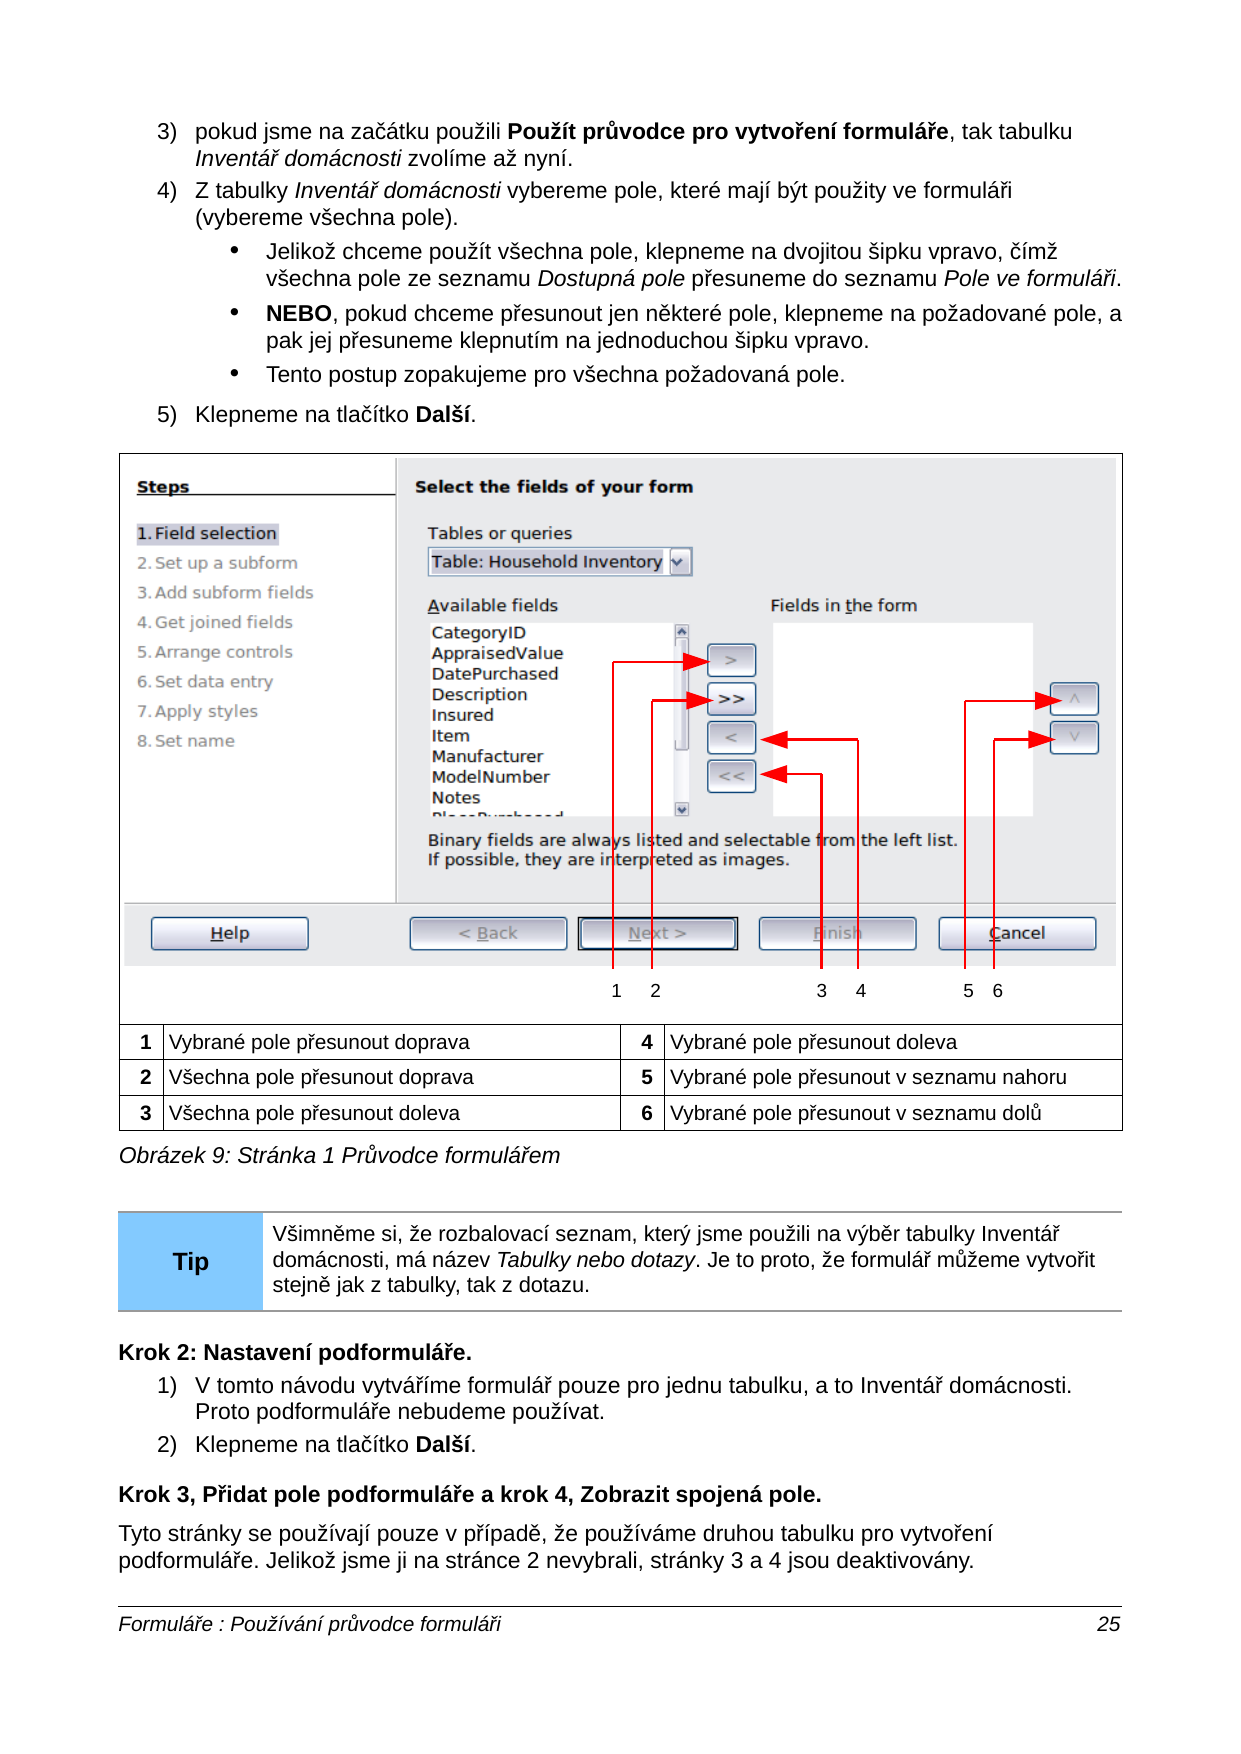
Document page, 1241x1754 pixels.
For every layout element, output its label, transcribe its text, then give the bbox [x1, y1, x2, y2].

table_cell 1 [120, 1025, 163, 1059]
table_cell Vybrané pole přesunout v seznamu nahoru [665, 1060, 1122, 1095]
table_cell 5 [621, 1060, 664, 1095]
table_header [120, 454, 1122, 1024]
table_cell 6 [621, 1096, 664, 1130]
list Krok 2: Nastavení podformuláře. [118, 1339, 1122, 1365]
table_cell Vybrané pole přesunout v seznamu dolů [665, 1096, 1122, 1130]
table_cell Vybrané pole přesunout doleva [665, 1025, 1122, 1059]
list NEBO, pokud chceme přesunout jen některé pole, klepneme na požadované pole, a pak jej přesuneme klepnutím na jednoduchou šipku vpravo. [227, 298, 1122, 353]
table_cell 2 [120, 1060, 163, 1095]
list pokud jsme na začátku použili Použít průvodce pro vytvoření formuláře, tak tabulku Inventář domácnosti zvolíme až nyní. [177, 118, 1122, 171]
table_cell Všechna pole přesunout doprava [164, 1060, 620, 1095]
table_cell Všechna pole přesunout doleva [164, 1096, 620, 1130]
table_cell Vybrané pole přesunout doprava [164, 1025, 620, 1059]
table_cell 3 [120, 1096, 163, 1130]
list Jelikož chceme použít všechna pole, klepneme na dvojitou šipku vpravo, čímž všechna pole ze seznamu Dostupná pole přesuneme do seznamu Pole ve formuláři. [227, 236, 1122, 292]
table_header Všimněme si, že rozbalovací seznam, který jsme použili na výběr tabulky Inventář domácnosti, má název Tabulky nebo dotazy. Je to proto, že formulář můžeme vytvořit stejně jak z tabulky, tak z dotazu. [264, 1213, 1122, 1310]
list Z tabulky Inventář domácnosti vybereme pole, které mají být použity ve formuláři (vybereme všechna pole). [177, 177, 1122, 230]
list V tomto návodu vytváříme formulář pouze pro jednu tabulku, a to Inventář domácnosti. Proto podformuláře nebudeme používat. [177, 1372, 1122, 1424]
list Tento postup zopakujeme pro všechna požadovaná pole. [227, 359, 1122, 389]
table_cell 4 [621, 1025, 664, 1059]
table_header Tip [118, 1213, 263, 1310]
text Krok 3, Přidat pole podformuláře a krok 4, Zobrazit spojená pole. [118, 1481, 1122, 1508]
text Obrázek 9 : Stránka 1 Průvodce formulářem [119, 1142, 1122, 1169]
list Klepneme na tlačítko Další. [177, 401, 1122, 427]
list Klepneme na tlačítko Další. [177, 1431, 1122, 1457]
text Tyto stránky se používají pouze v případě, že používáme druhou tabulku pro vytvoření podformuláře. Jelikož jsme ji na stránce 2 nevybrali, stránky 3 a 4 jsou deaktivovány. [118, 1520, 1122, 1573]
